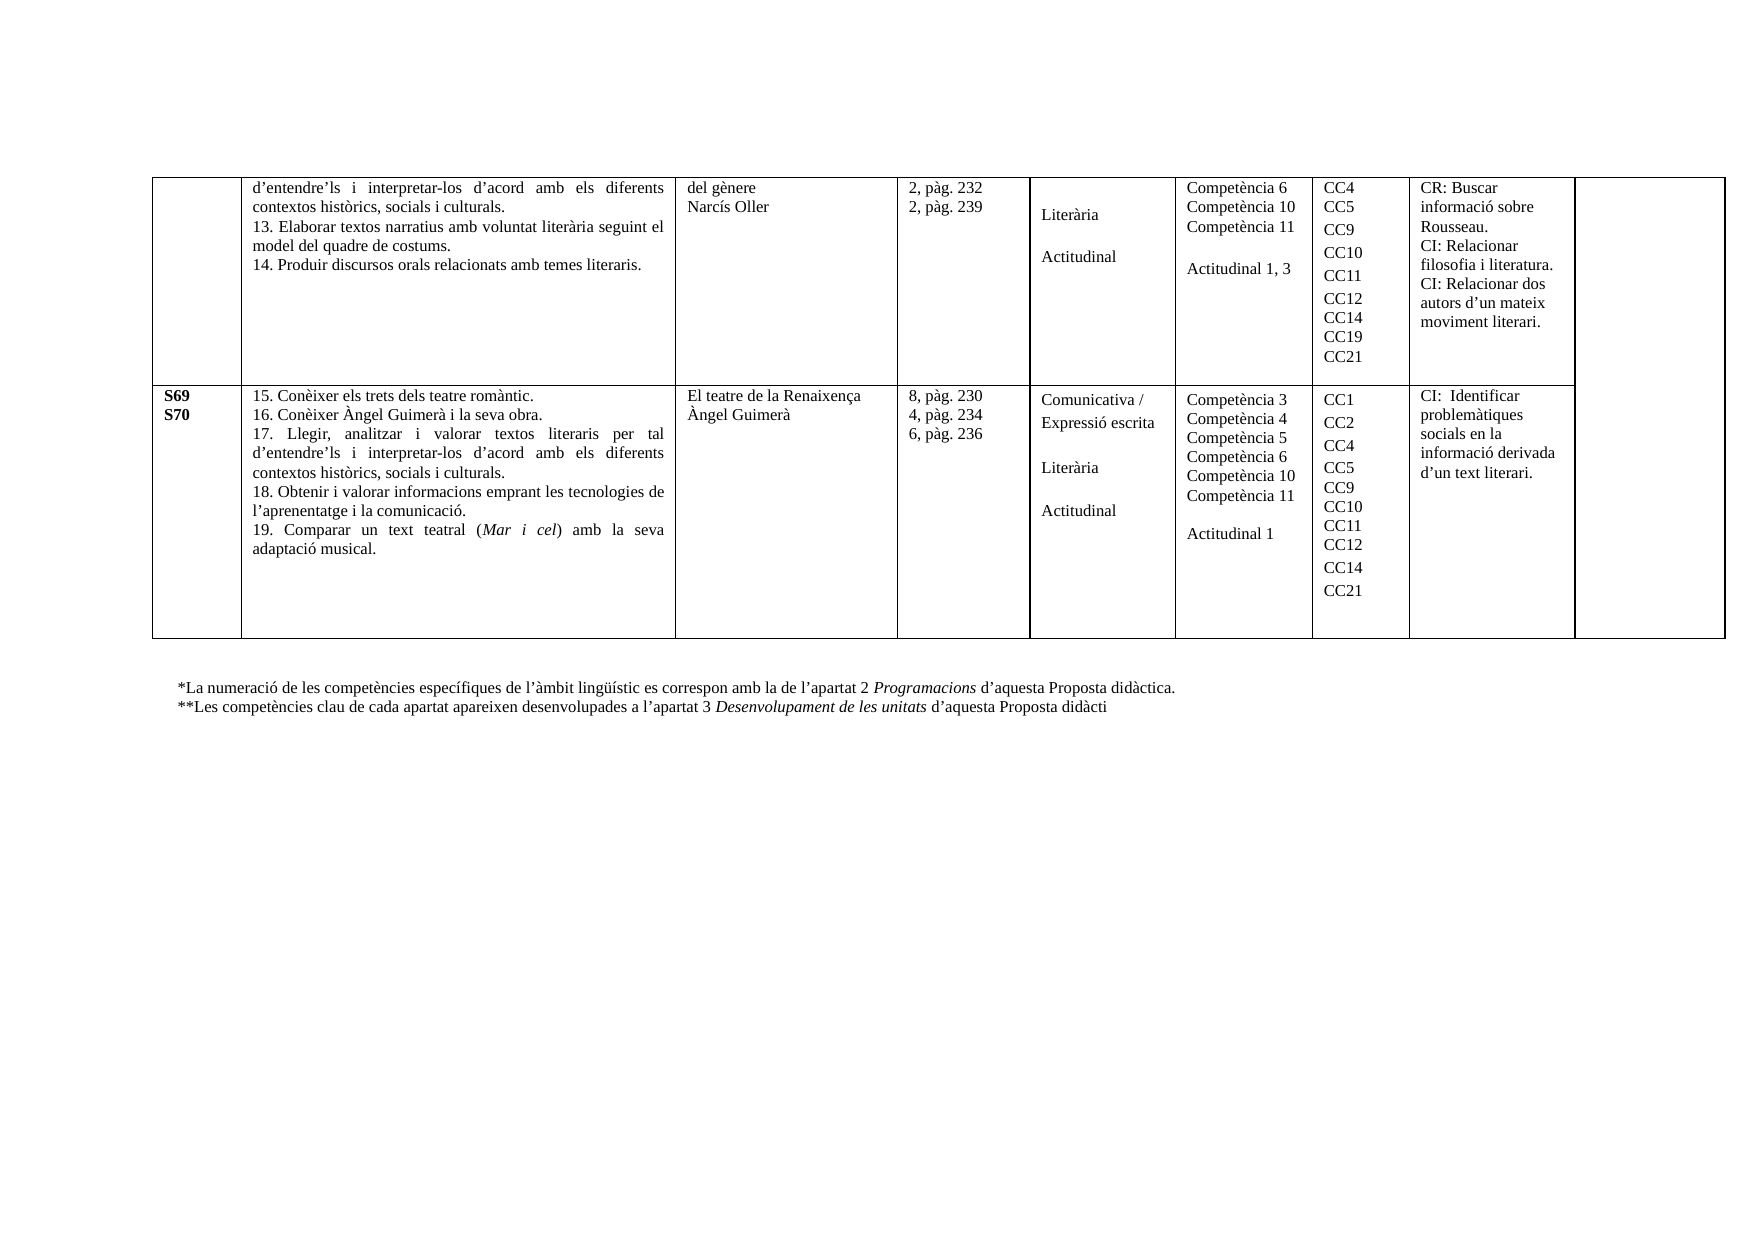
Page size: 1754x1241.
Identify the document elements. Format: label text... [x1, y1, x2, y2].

table_cell [153, 178, 241, 385]
table_cell Competència 6 Competència 10 Competència 11 Actitudinal 1, 3 [1176, 178, 1312, 385]
table_cell [1576, 178, 1724, 638]
table_cell Comunicativa / Expressió escrita Literària Actitudinal [1031, 386, 1175, 638]
table_cell CC1 CC2 CC4 CC5 CC9 CC10 CC11 CC12 CC14 CC21 [1313, 386, 1409, 638]
table_cell Competència 3 Competència 4 Competència 5 Competència 6 Competència 10 Competència 11 Actitudinal 1 [1176, 386, 1312, 638]
table_cell Literària Actitudinal [1031, 178, 1175, 385]
table_cell S69 S70 [153, 386, 241, 638]
table_cell CC4 CC5 CC9 CC10 CC11 CC12 CC14 CC19 CC21 [1313, 178, 1409, 385]
table_cell d’entendre’ls i interpretar-los d’acord amb els diferents contextos històrics, socials i culturals. 13. Elaborar textos narratius amb voluntat literària seguint el model del quadre de costums. 14. Produir discursos orals relacionats amb temes literaris. [242, 178, 675, 385]
table_cell 2, pàg. 232 2, pàg. 239 [898, 178, 1029, 385]
table_cell 8, pàg. 230 4, pàg. 234 6, pàg. 236 [898, 386, 1029, 638]
text **Les competències clau de cada apartat apareixen desenvolupades a l’apartat 3 Desenvolupament de les unitats d’aquesta Proposta didàcti [177, 697, 1577, 716]
table_cell del gènere Narcís Oller [676, 178, 897, 385]
table_cell El teatre de la Renaixença Àngel Guimerà [676, 386, 897, 638]
table_cell CR: Buscar informació sobre Rousseau. CI: Relacionar filosofia i literatura. CI: Relacionar dos autors d’un mateix moviment literari. [1410, 178, 1574, 385]
text *La numeració de les competències específiques de l’àmbit lingüístic es correspon amb la de l’apartat 2 Programacions d’aquesta Proposta didàctica. [177, 678, 1577, 697]
table_cell CI: Identificar problemàtiques socials en la informació derivada d’un text literari. [1410, 386, 1574, 638]
table_cell 15. Conèixer els trets dels teatre romàntic. 16. Conèixer Àngel Guimerà i la seva obra. 17. Llegir, analitzar i valorar textos literaris per tal d’entendre’ls i interpretar-los d’acord amb els diferents contextos històrics, socials i culturals. 18. Obtenir i valorar informacions emprant les tecnologies de l’aprenentatge i la comunicació. 19. Comparar un text teatral (Mar i cel) amb la seva adaptació musical. [242, 386, 675, 638]
